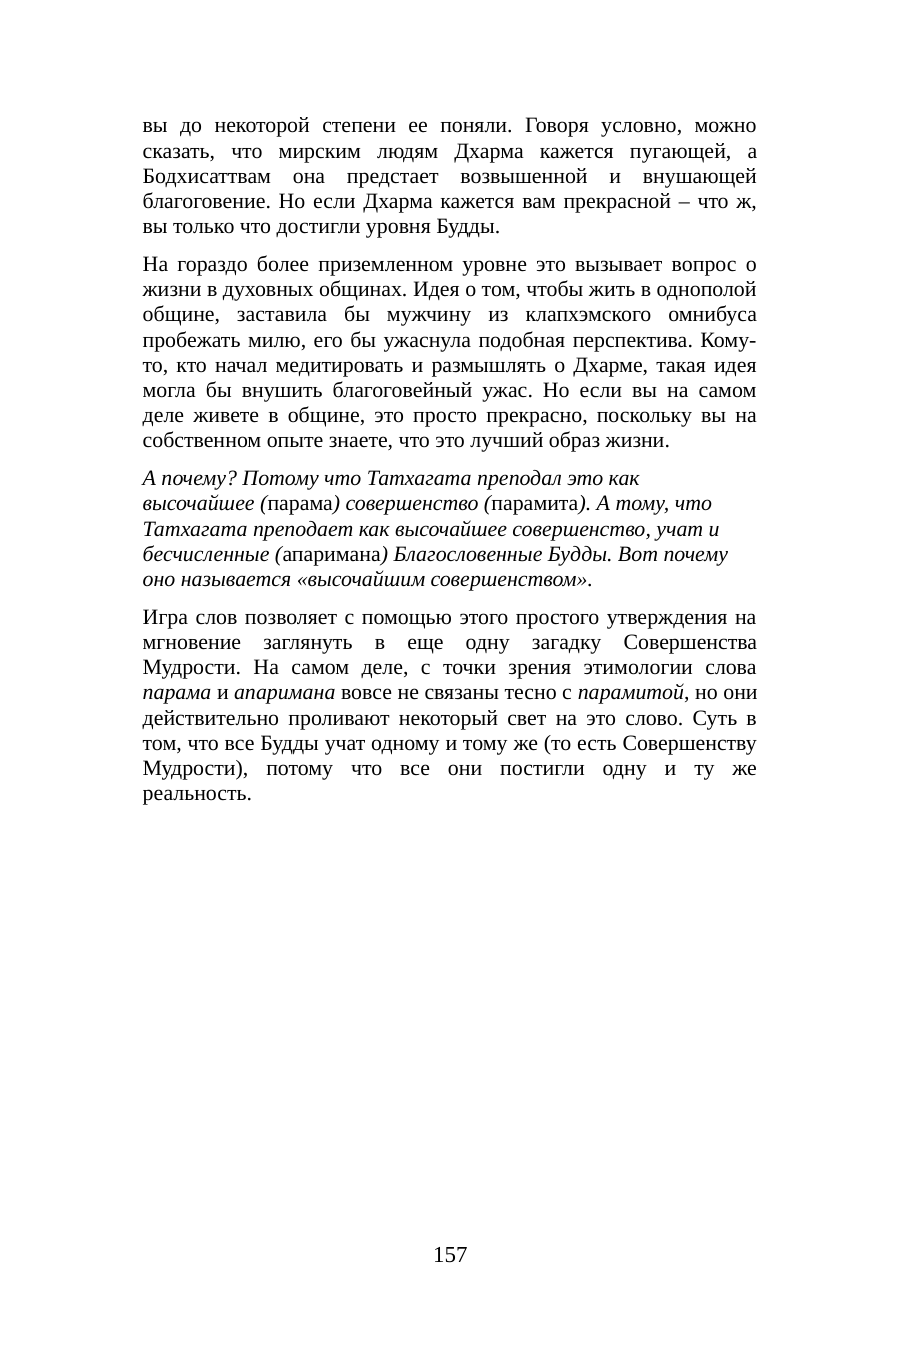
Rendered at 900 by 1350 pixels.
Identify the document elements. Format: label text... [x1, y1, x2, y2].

text На гораздо более приземленном уровне это вызывает вопрос о жизни в духовных общинах. Идея о том, чтобы жить в однополой общине, заставила бы мужчину из клапхэмского омнибуса пробежать милю, его бы ужаснула подобная перспектива. Кому-то, кто начал медитировать и размышлять о Дхарме, такая идея могла бы внушить благоговейный ужас. Но если вы на самом деле живете в общине, это просто прекрасно, поскольку вы на собственном опыте знаете, что это лучший образ жизни. [142, 251, 757, 453]
text А почему? Потому что Татхагата преподал это как высочайшее (парама) совершенство (парамита). А тому, что Татхагата преподает как высочайшее совершенство, учат и бесчисленные (апаримана) Благословенные Будды. Вот почему оно называется «высочайшим совершенством». [142, 465, 757, 591]
text Игра слов позволяет с помощью этого простого утверждения на мгновение заглянуть в еще одну загадку Совершенства Мудрости. На самом деле, с точки зрения этимологии слова парама и апаримана вовсе не связаны тесно с парамитой, но они действительно проливают некоторый свет на это слово. Суть в том, что все Будды учат одному и тому же (то есть Совершенству Мудрости), потому что все они постигли одну и ту же реальность. [142, 604, 757, 805]
text вы до некоторой степени ее поняли. Говоря условно, можно сказать, что мирским людям Дхарма кажется пугающей, а Бодхисаттвам она предстает возвышенной и внушающей благоговение. Но если Дхарма кажется вам прекрасной – что ж, вы только что достигли уровня Будды. [142, 112, 757, 238]
